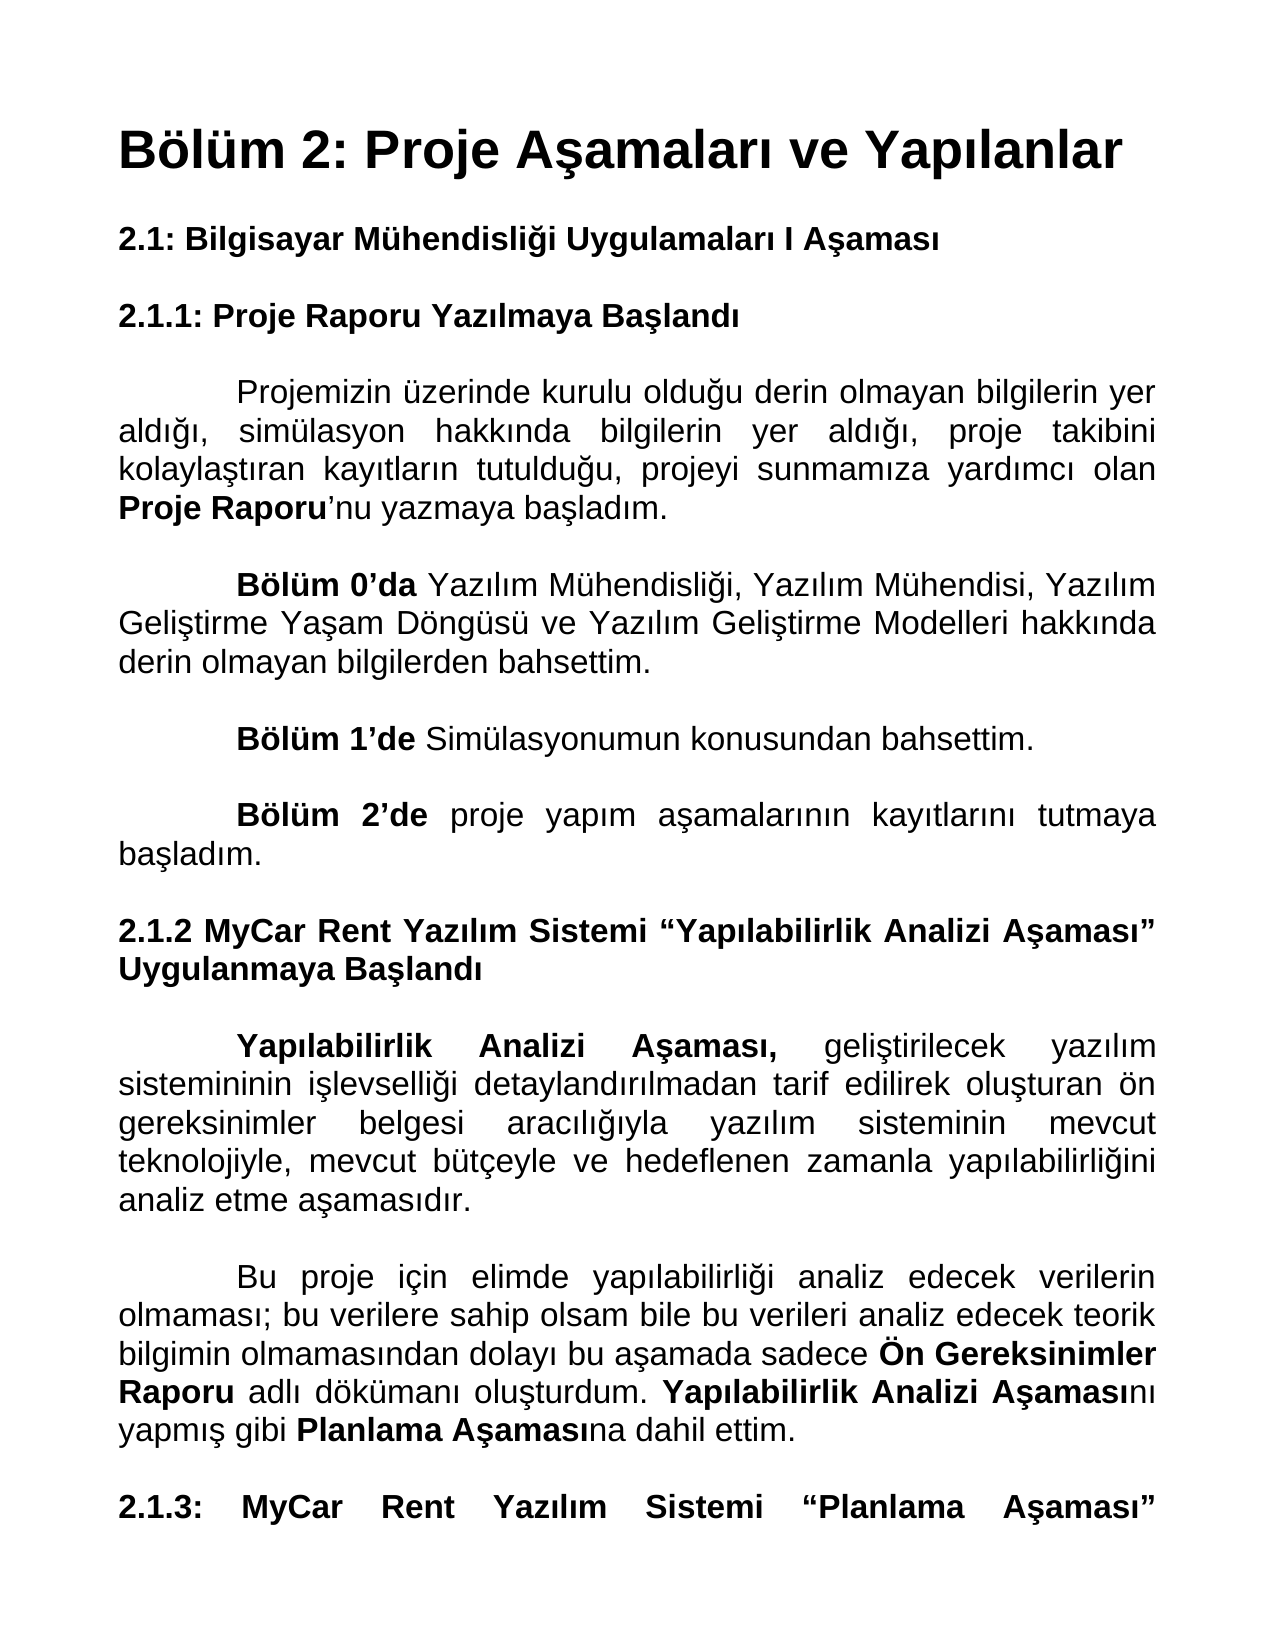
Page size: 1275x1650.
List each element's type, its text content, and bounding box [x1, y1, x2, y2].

text 2.1: Bilgisayar Mühendisliği Uygulamaları I Aşaması [118, 219, 1157, 257]
text Projemizin üzerinde kurulu olduğu derin olmayan bilgilerin yer aldığı, simülasyon hakkında bilgilerin yer aldığı, proje takibini kolaylaştıran kayıtların tutulduğu, projeyi sunmamıza yardımcı olan Proje Raporu’nu yazmaya başladım. [118, 373, 1157, 526]
text 2.1.3: MyCar Rent Yazılım Sistemi “Planlama Aşaması” [118, 1487, 1157, 1526]
text Bölüm 1’de Simülasyonumun konusundan bahsettim. [118, 718, 1157, 757]
text 2.1.1: Proje Raporu Yazılmaya Başlandı [118, 296, 1157, 334]
text Bölüm 2: Proje Aşamaları ve Yapılanlar [118, 118, 1157, 180]
text Yapılabilirlik Analizi Aşaması, geliştirilecek yazılım sistemininin işlevselliği detaylandırılmadan tarif edilirek oluşturan ön gereksinimler belgesi aracılığıyla yazılım sisteminin mevcut teknolojiyle, mevcut bütçeyle ve hedeflenen zamanla yapılabilirliğini analiz etme aşamasıdır. [118, 1026, 1157, 1218]
text 2.1.2 MyCar Rent Yazılım Sistemi “Yapılabilirlik Analizi Aşaması” Uygulanmaya Başlandı [118, 911, 1157, 988]
text Bölüm 2’de proje yapım aşamalarının kayıtlarını tutmaya başladım. [118, 795, 1157, 872]
text Bu proje için elimde yapılabilirliği analiz edecek verilerin olmaması; bu verilere sahip olsam bile bu verileri analiz edecek teorik bilgimin olmamasından dolayı bu aşamada sadece Ön Gereksinimler Raporu adlı dökümanı oluşturdum. Yapılabilirlik Analizi Aşamasını yapmış gibi Planlama Aşamasına dahil ettim. [118, 1257, 1157, 1449]
text Bölüm 0’da Yazılım Mühendisliği, Yazılım Mühendisi, Yazılım Geliştirme Yaşam Döngüsü ve Yazılım Geliştirme Modelleri hakkında derin olmayan bilgilerden bahsettim. [118, 565, 1157, 680]
